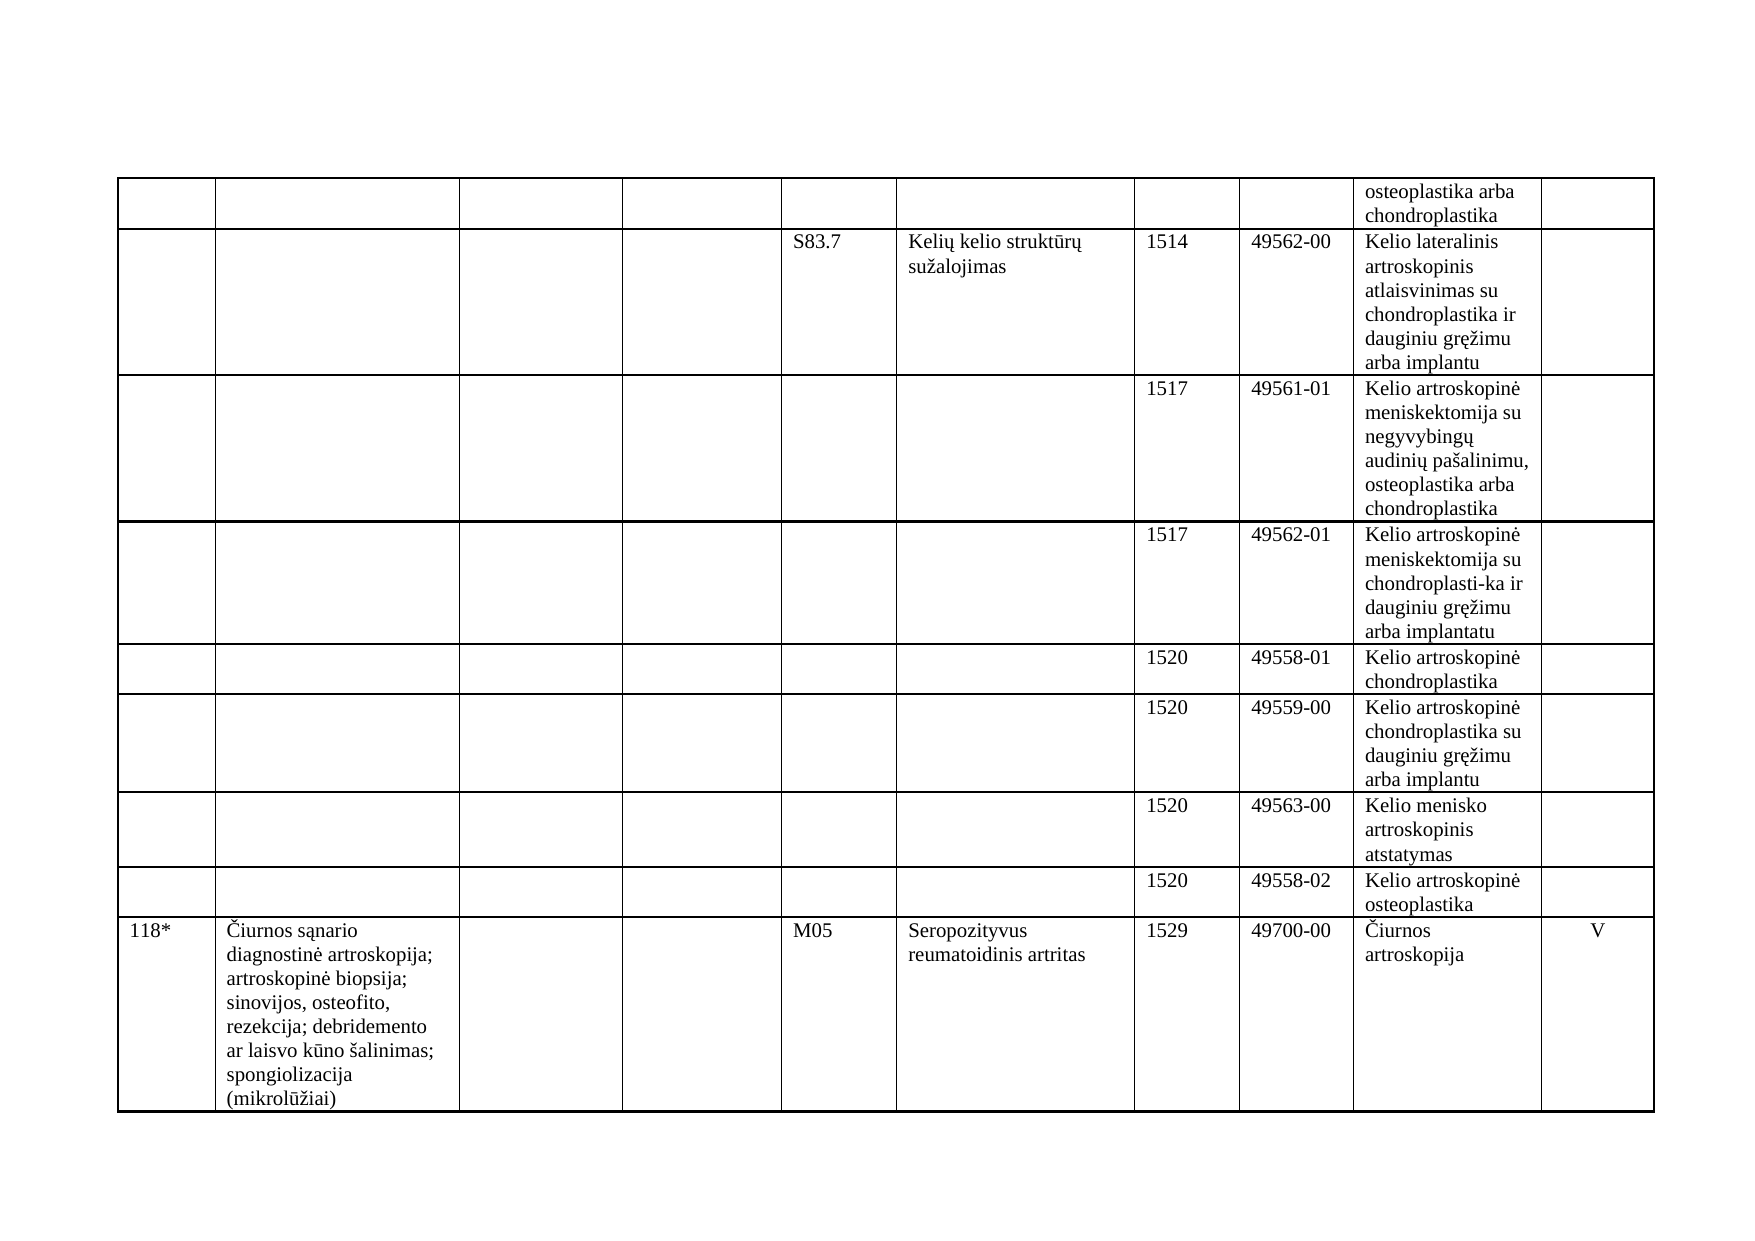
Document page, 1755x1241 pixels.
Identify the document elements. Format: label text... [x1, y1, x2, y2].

table_cell Kelio menisko artroskopinis atstatymas [1354, 793, 1541, 866]
table_cell Kelio artroskopinė meniskektomija su chondroplasti-ka ir dauginiu gręžimu arba implantatu [1354, 523, 1541, 643]
table_cell Kelio artroskopinė chondroplastika su dauginiu gręžimu arba implantu [1354, 695, 1541, 791]
table_cell [1542, 523, 1653, 643]
table_cell V [1542, 918, 1653, 1110]
table_cell [460, 868, 622, 916]
table_cell [460, 695, 622, 791]
table_cell [216, 868, 459, 916]
table_cell M05 [782, 918, 896, 1110]
table_cell [1240, 179, 1353, 227]
table_cell 1520 [1135, 793, 1239, 866]
table_cell [623, 523, 781, 643]
table_cell [216, 793, 459, 866]
table_cell [782, 868, 896, 916]
table_cell Kelio lateralinis artroskopinis atlaisvinimas su chondroplastika ir dauginiu gręžimu arba implantu [1354, 230, 1541, 374]
table_cell [623, 376, 781, 520]
table_cell [119, 179, 215, 227]
table_cell 49700-00 [1240, 918, 1353, 1110]
table_cell [782, 179, 896, 227]
table_cell [782, 523, 896, 643]
table_cell [460, 793, 622, 866]
table_cell 49559-00 [1240, 695, 1353, 791]
table_cell [1542, 695, 1653, 791]
table_cell [623, 230, 781, 374]
table_cell Čiurnos sąnario diagnostinė artroskopija; artroskopinė biopsija; sinovijos, osteofito, rezekcija; debridemento ar laisvo kūno šalinimas; spongiolizacija (mikrolūžiai) [216, 918, 459, 1110]
table_cell [897, 793, 1134, 866]
table_cell [216, 695, 459, 791]
table_cell Kelio artroskopinė meniskektomija su negyvybingų audinių pašalinimu, osteoplastika arba chondroplastika [1354, 376, 1541, 520]
table_cell [623, 793, 781, 866]
table_cell [1542, 645, 1653, 693]
table_cell [623, 695, 781, 791]
table_cell [119, 376, 215, 520]
table_cell 49563-00 [1240, 793, 1353, 866]
table_cell [460, 918, 622, 1110]
table_cell [897, 376, 1134, 520]
table_cell [119, 695, 215, 791]
table_cell [119, 645, 215, 693]
table_cell [782, 645, 896, 693]
table_cell [216, 523, 459, 643]
table_cell osteoplastika arba chondroplastika [1354, 179, 1541, 227]
table_cell 1514 [1135, 230, 1239, 374]
table_cell [460, 230, 622, 374]
table_cell [1542, 179, 1653, 227]
table_cell [119, 523, 215, 643]
table_cell 1517 [1135, 523, 1239, 643]
table_cell [623, 868, 781, 916]
table_cell 1520 [1135, 645, 1239, 693]
table_cell S83.7 [782, 230, 896, 374]
table_cell 49558-02 [1240, 868, 1353, 916]
table_cell [782, 695, 896, 791]
table_cell [119, 793, 215, 866]
table_cell [897, 645, 1134, 693]
table_cell [897, 695, 1134, 791]
table_cell [460, 645, 622, 693]
table_cell [623, 918, 781, 1110]
table_cell [623, 179, 781, 227]
table_cell 49562-00 [1240, 230, 1353, 374]
table_cell 1520 [1135, 868, 1239, 916]
table_cell [897, 868, 1134, 916]
table_cell Kelio artroskopinė osteoplastika [1354, 868, 1541, 916]
table_cell [1542, 230, 1653, 374]
table_cell 49561-01 [1240, 376, 1353, 520]
table_cell [460, 376, 622, 520]
table_cell [782, 376, 896, 520]
table_cell 1529 [1135, 918, 1239, 1110]
table_cell [460, 523, 622, 643]
table_cell [782, 793, 896, 866]
table_cell [216, 230, 459, 374]
table_cell [623, 645, 781, 693]
table_cell [1542, 793, 1653, 866]
table_cell Seropozityvus reumatoidinis artritas [897, 918, 1134, 1110]
table_cell 118* [119, 918, 215, 1110]
table_cell Kelio artroskopinė chondroplastika [1354, 645, 1541, 693]
table_cell [897, 523, 1134, 643]
table_cell 49558-01 [1240, 645, 1353, 693]
table_cell [216, 179, 459, 227]
table_cell Kelių kelio struktūrų sužalojimas [897, 230, 1134, 374]
table_cell 1520 [1135, 695, 1239, 791]
table_cell [460, 179, 622, 227]
table_cell [1542, 868, 1653, 916]
table_cell 1517 [1135, 376, 1239, 520]
table_cell [119, 868, 215, 916]
table_cell [119, 230, 215, 374]
table_cell [1135, 179, 1239, 227]
table_cell [1542, 376, 1653, 520]
table_cell [216, 645, 459, 693]
table_cell [897, 179, 1134, 227]
table_cell 49562-01 [1240, 523, 1353, 643]
table_cell [216, 376, 459, 520]
table_cell Čiurnos artroskopija [1354, 918, 1541, 1110]
